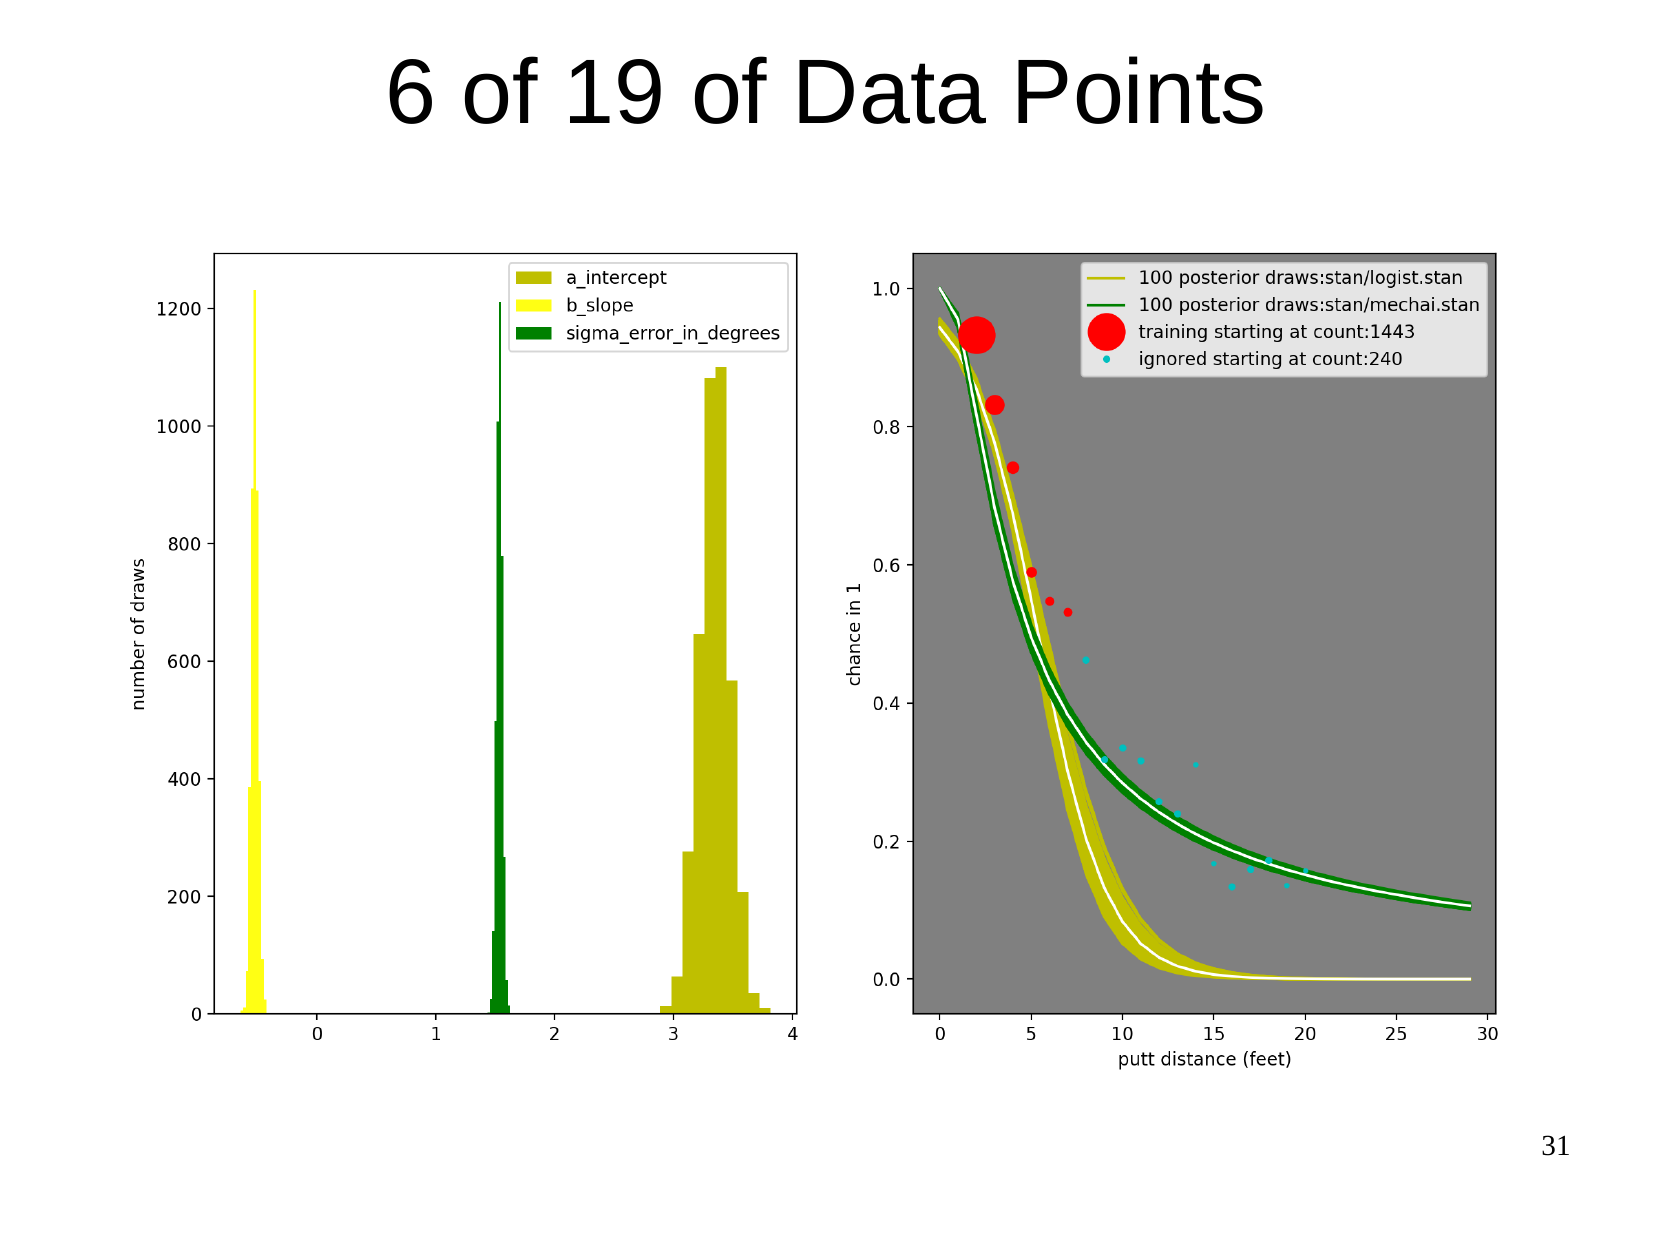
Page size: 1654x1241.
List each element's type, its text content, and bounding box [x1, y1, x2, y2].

picture [7, 135, 1654, 1122]
title 6 of 19 of Data Points [82, 40, 1571, 135]
